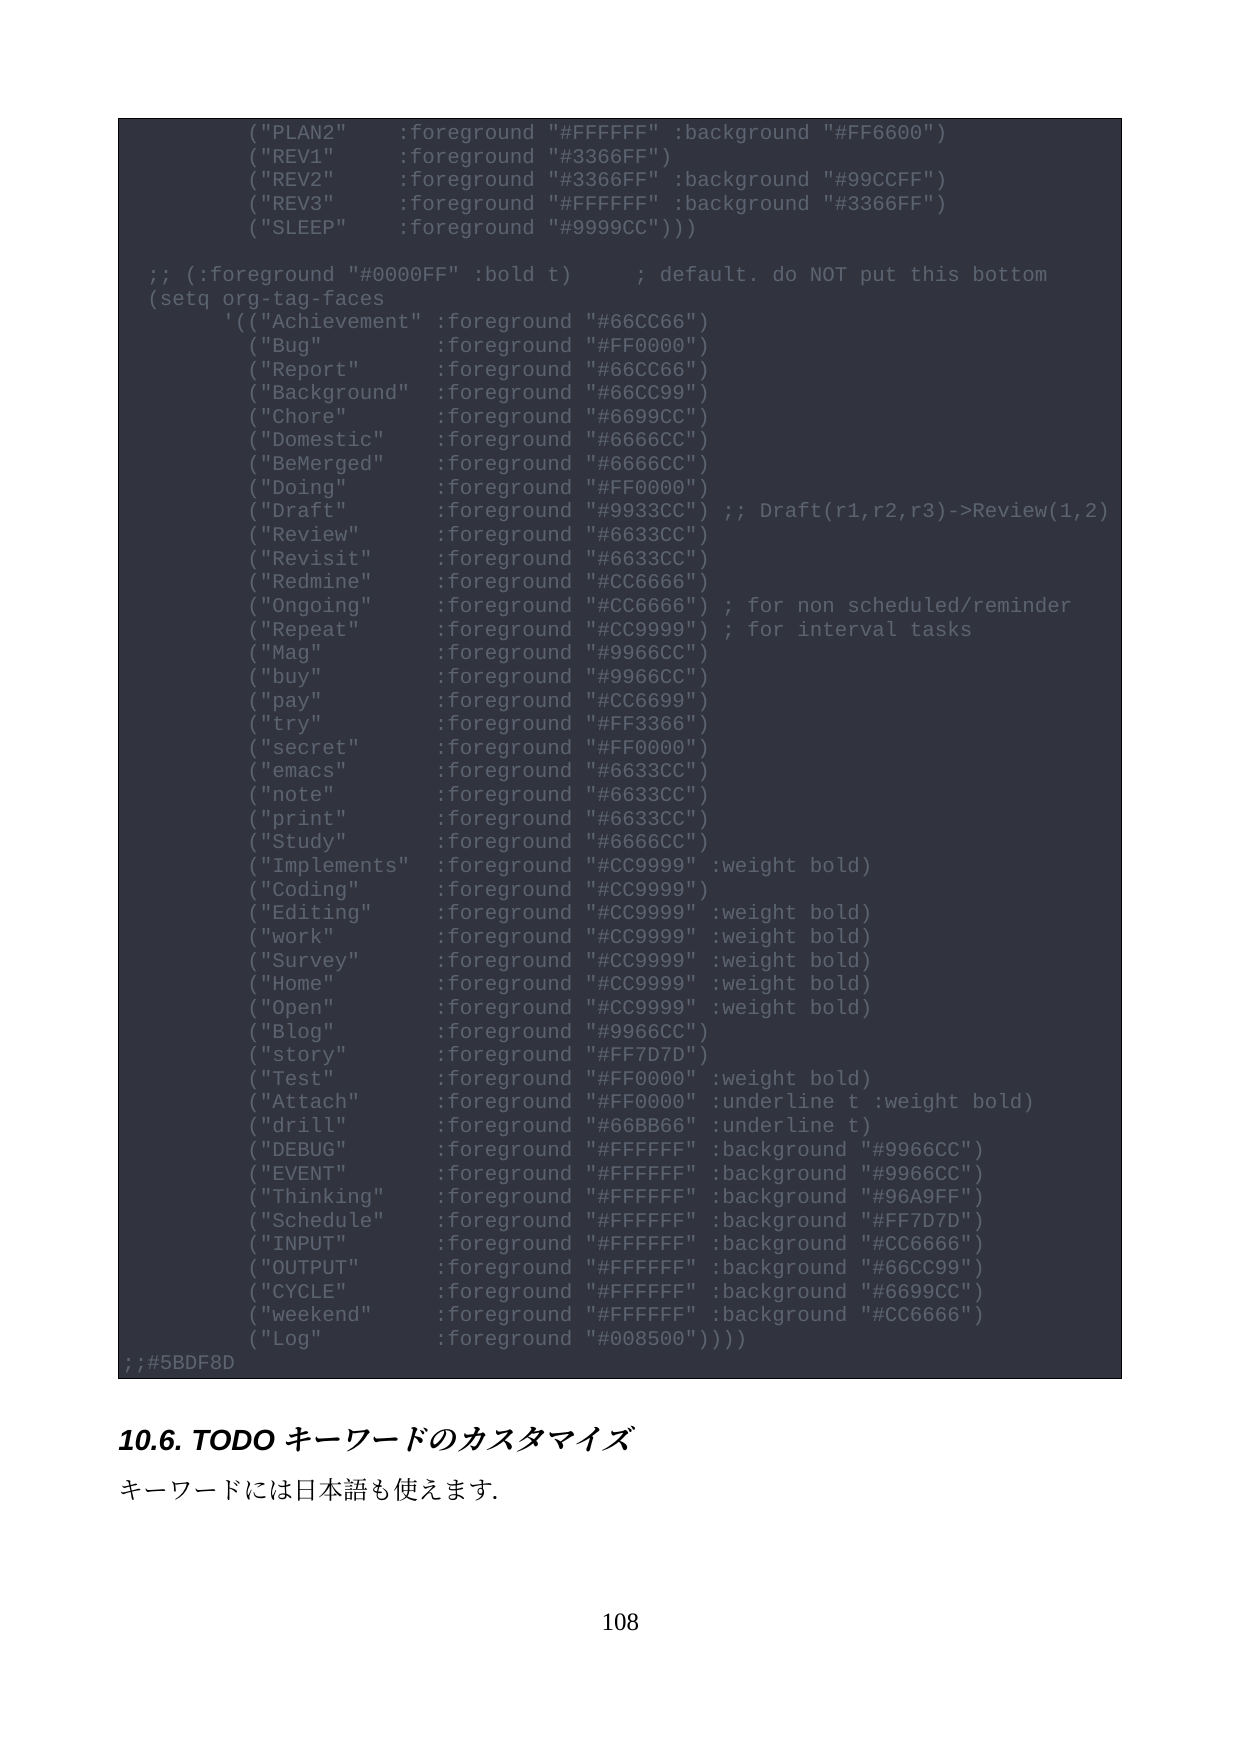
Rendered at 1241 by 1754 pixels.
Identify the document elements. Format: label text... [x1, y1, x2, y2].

text ("try" :foreground "#FF3366") [119, 709, 1121, 733]
text ("Implements" :foreground "#CC9999" :weight bold) [119, 851, 1121, 875]
text ("Open" :foreground "#CC9999" :weight bold) [119, 993, 1121, 1017]
text ("Revisit" :foreground "#6633CC") [119, 544, 1121, 567]
text '(("Achievement" :foreground "#66CC66") [119, 307, 1121, 331]
text キーワードには日本語も使えます． [118, 1471, 1122, 1536]
text ("SLEEP" :foreground "#9999CC"))) [119, 213, 1121, 236]
text ;; (:foreground "#0000FF" :bold t) ; default. do NOT put this bottom [119, 260, 1121, 284]
text ("note" :foreground "#6633CC") [119, 780, 1121, 804]
text ("BeMerged" :foreground "#6666CC") [119, 449, 1121, 473]
text ("Review" :foreground "#6633CC") [119, 520, 1121, 544]
text ("REV1" :foreground "#3366FF") [119, 142, 1121, 165]
text ("Chore" :foreground "#6699CC") [119, 402, 1121, 426]
text ("Schedule" :foreground "#FFFFFF" :background "#FF7D7D") [119, 1206, 1121, 1229]
text ("emacs" :foreground "#6633CC") [119, 757, 1121, 780]
text ("Doing" :foreground "#FF0000") [119, 473, 1121, 496]
text ("Coding" :foreground "#CC9999") [119, 875, 1121, 898]
text ("Log" :foreground "#008500")))) [119, 1324, 1121, 1348]
text ("weekend" :foreground "#FFFFFF" :background "#CC6666") [119, 1300, 1121, 1324]
text ("Study" :foreground "#6666CC") [119, 827, 1121, 851]
text ("Mag" :foreground "#9966CC") [119, 638, 1121, 662]
text ("Background" :foreground "#66CC99") [119, 378, 1121, 402]
text ("Test" :foreground "#FF0000" :weight bold) [119, 1064, 1121, 1088]
text ("Bug" :foreground "#FF0000") [119, 331, 1121, 354]
text ("Domestic" :foreground "#6666CC") [119, 426, 1121, 449]
text ("EVENT" :foreground "#FFFFFF" :background "#9966CC") [119, 1158, 1121, 1182]
text ("Ongoing" :foreground "#CC6666") ; for non scheduled/reminder [119, 591, 1121, 615]
text ("Draft" :foreground "#9933CC") ;; Draft(r1,r2,r3)->Review(1,2) [119, 496, 1121, 520]
text ("print" :foreground "#6633CC") [119, 804, 1121, 827]
text ("OUTPUT" :foreground "#FFFFFF" :background "#66CC99") [119, 1253, 1121, 1277]
text ("REV2" :foreground "#3366FF" :background "#99CCFF") [119, 165, 1121, 189]
text ("pay" :foreground "#CC6699") [119, 686, 1121, 709]
text ("work" :foreground "#CC9999" :weight bold) [119, 922, 1121, 946]
text ("drill" :foreground "#66BB66" :underline t) [119, 1111, 1121, 1135]
text ("Attach" :foreground "#FF0000" :underline t :weight bold) [119, 1088, 1121, 1111]
text ("Home" :foreground "#CC9999" :weight bold) [119, 969, 1121, 993]
text ("Report" :foreground "#66CC66") [119, 354, 1121, 378]
text ;;#5BDF8D [119, 1348, 1121, 1378]
text ("Survey" :foreground "#CC9999" :weight bold) [119, 946, 1121, 969]
text ("PLAN2" :foreground "#FFFFFF" :background "#FF6600") [119, 119, 1121, 142]
text ("buy" :foreground "#9966CC") [119, 662, 1121, 686]
text ("story" :foreground "#FF7D7D") [119, 1040, 1121, 1064]
subtitle TODOキーワードのカスタマイズ [118, 1417, 1122, 1458]
text ("Blog" :foreground "#9966CC") [119, 1017, 1121, 1040]
text (setq org-tag-faces [119, 284, 1121, 307]
text ("INPUT" :foreground "#FFFFFF" :background "#CC6666") [119, 1229, 1121, 1253]
text ("REV3" :foreground "#FFFFFF" :background "#3366FF") [119, 189, 1121, 213]
text ("CYCLE" :foreground "#FFFFFF" :background "#6699CC") [119, 1277, 1121, 1300]
text ("secret" :foreground "#FF0000") [119, 733, 1121, 757]
text ("Thinking" :foreground "#FFFFFF" :background "#96A9FF") [119, 1182, 1121, 1206]
text ("Editing" :foreground "#CC9999" :weight bold) [119, 898, 1121, 922]
text ("Redmine" :foreground "#CC6666") [119, 567, 1121, 591]
text ("DEBUG" :foreground "#FFFFFF" :background "#9966CC") [119, 1135, 1121, 1158]
text ("Repeat" :foreground "#CC9999") ; for interval tasks [119, 615, 1121, 638]
